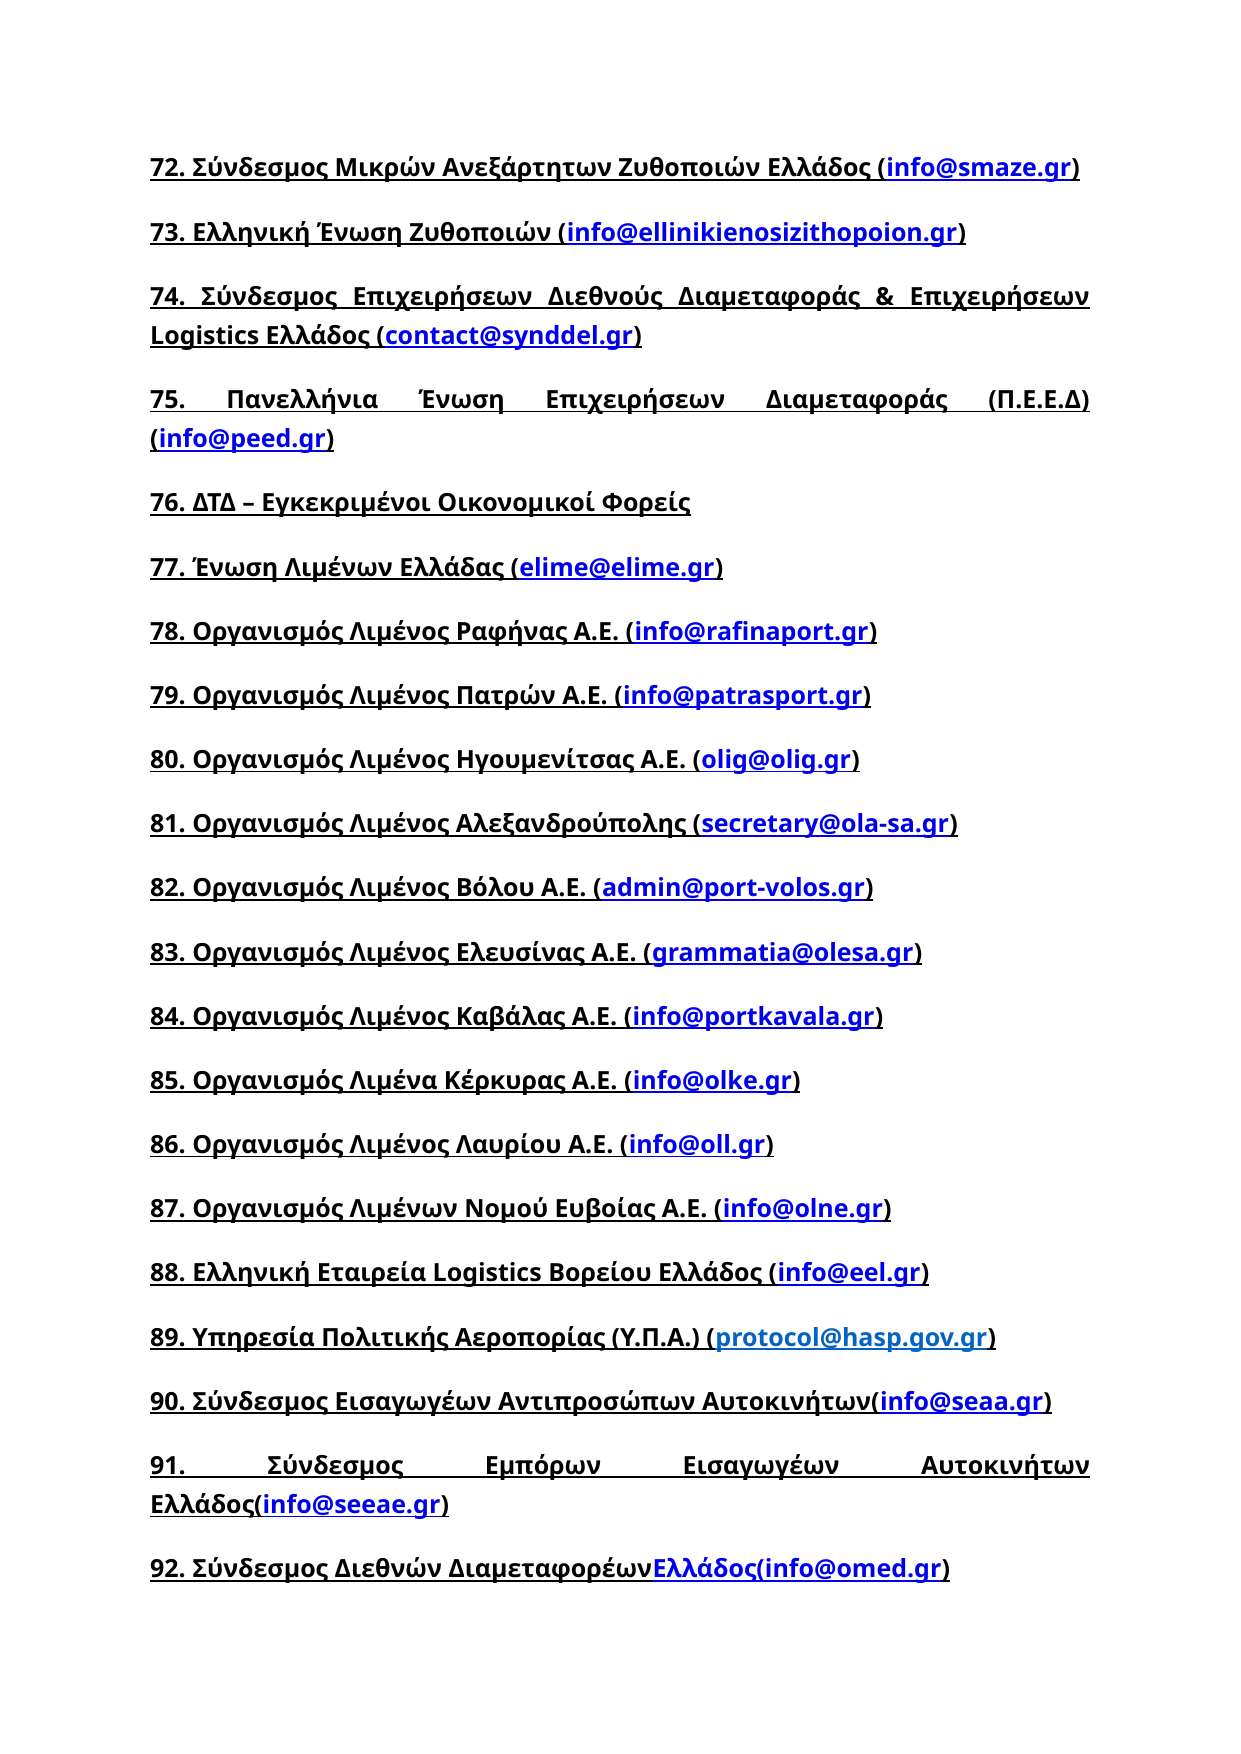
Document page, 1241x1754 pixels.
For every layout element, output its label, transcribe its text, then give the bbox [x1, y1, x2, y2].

text 87. Οργανισμός Λιμένων Νομού Ευβοίας Α.Ε. (info@olne.gr) [150, 1191, 1090, 1225]
text 90. Σύνδεσμος Εισαγωγέων Αντιπροσώπων Αυτοκινήτων(info@seaa.gr) [150, 1383, 1090, 1417]
text (info@peed.gr) [150, 412, 1090, 455]
text 82. Οργανισμός Λιμένος Βόλου Α.Ε. (admin@port-volos.gr) [150, 870, 1090, 904]
text 81. Οργανισμός Λιμένος Αλεξανδρούπολης (secretary@ola-sa.gr) [150, 806, 1090, 840]
text 78. Οργανισμός Λιμένος Ραφήνας Α.Ε. (info@rafinaport.gr) [150, 613, 1090, 647]
text 72. Σύνδεσμος Μικρών Ανεξάρτητων Ζυθοποιών Ελλάδος (info@smaze.gr) [150, 150, 1090, 184]
text Logistics Ελλάδος (contact@synddel.gr) [150, 309, 1090, 352]
text 91. Σύνδεσμος Εμπόρων Εισαγωγέων Αυτοκινήτων [150, 1447, 1090, 1476]
text 79. Οργανισμός Λιμένος Πατρών Α.Ε. (info@patrasport.gr) [150, 677, 1090, 712]
text 85. Οργανισμός Λιμένα Κέρκυρας Α.Ε. (info@olke.gr) [150, 1062, 1090, 1097]
text 74. Σύνδεσμος Επιχειρήσεων Διεθνούς Διαμεταφοράς & Επιχειρήσεων [150, 278, 1090, 307]
text 88. Ελληνική Εταιρεία Logistics Βορείου Ελλάδος (info@eel.gr) [150, 1255, 1090, 1289]
text 92. Σύνδεσμος Διεθνών ΔιαμεταφορέωνΕλλάδος(info@omed.gr) [150, 1551, 1090, 1585]
text 77. Ένωση Λιμένων Ελλάδας (elime@elime.gr) [150, 549, 1090, 583]
text 83. Οργανισμός Λιμένος Ελευσίνας Α.Ε. (grammatia@olesa.gr) [150, 934, 1090, 968]
text 73. Ελληνική Ένωση Ζυθοποιών (info@ellinikienosizithopoion.gr) [150, 214, 1090, 248]
text 86. Οργανισμός Λιμένος Λαυρίου Α.Ε. (info@oll.gr) [150, 1127, 1090, 1161]
text 75. Πανελλήνια Ένωση Επιχειρήσεων Διαμεταφοράς (Π.Ε.Ε.Δ) [150, 382, 1090, 411]
text 80. Οργανισμός Λιμένος Ηγουμενίτσας Α.Ε. (olig@olig.gr) [150, 742, 1090, 776]
text 76. ΔΤΔ – Εγκεκριμένοι Οικονομικοί Φορείς [150, 485, 1090, 519]
text Ελλάδος(info@seeae.gr) [150, 1478, 1090, 1521]
text 84. Οργανισμός Λιμένος Καβάλας Α.Ε. (info@portkavala.gr) [150, 998, 1090, 1032]
text 89. Υπηρεσία Πολιτικής Αεροπορίας (Υ.Π.Α.) (protocol@hasp.gov.gr) [150, 1319, 1090, 1353]
